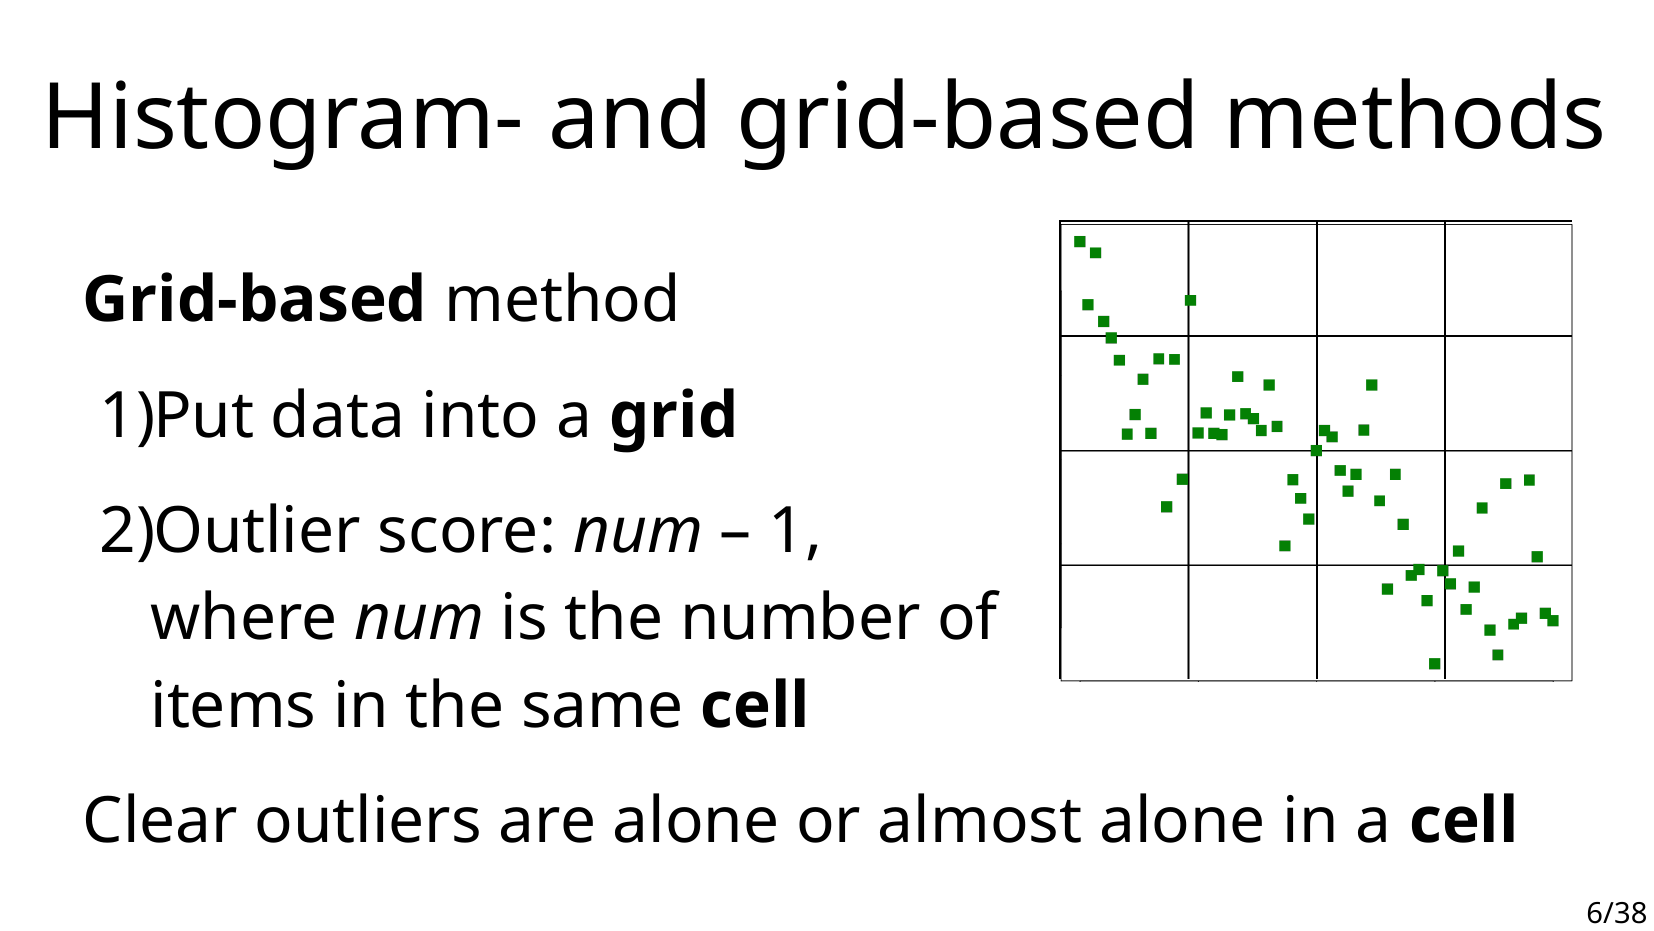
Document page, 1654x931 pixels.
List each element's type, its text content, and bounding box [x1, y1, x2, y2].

picture [1059, 201, 1584, 682]
title Histogram- and grid-based methods [4, 1, 1646, 226]
list Grid-based method Put data into a grid Outlier score: num – 1, where num is the number of items in the same cell Clear outliers are alone or almost alone in a cell [82, 253, 1560, 868]
